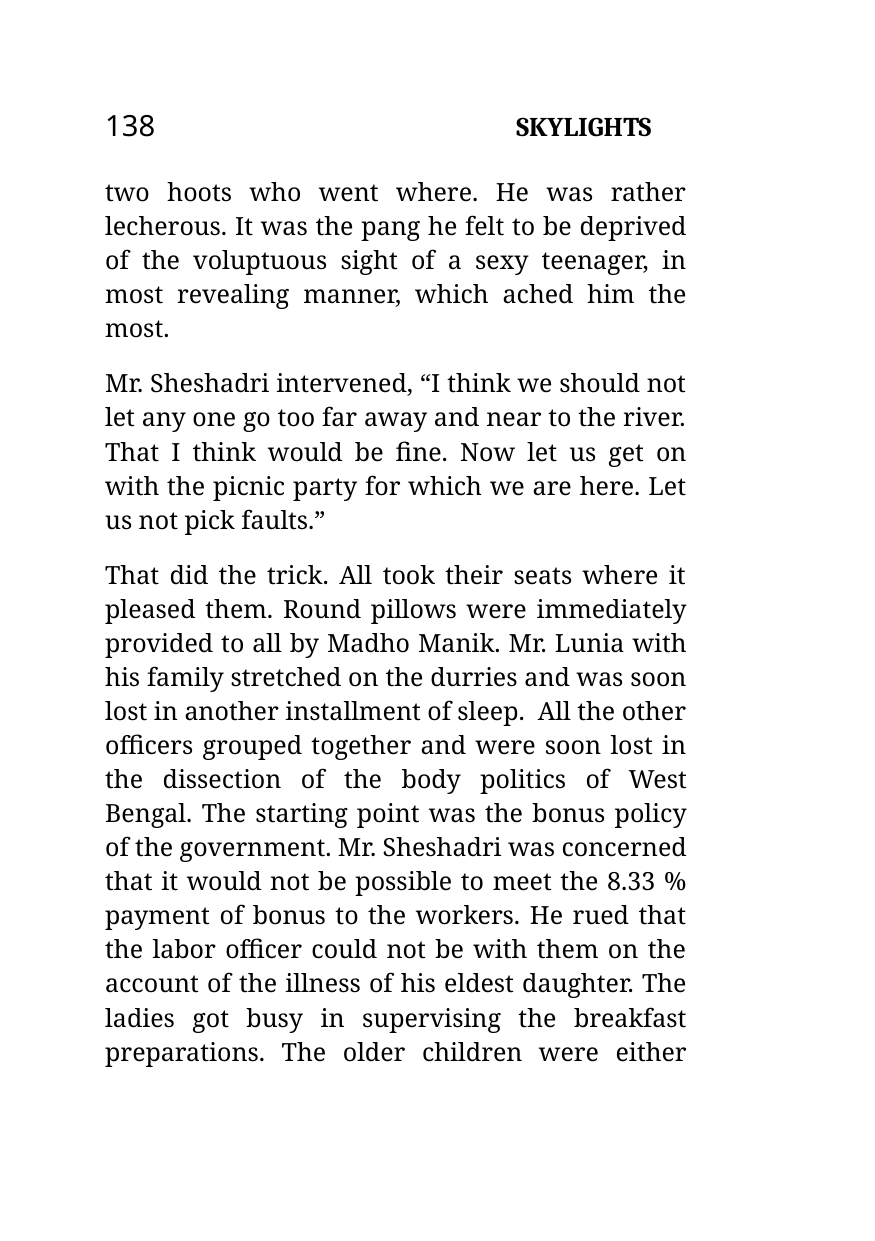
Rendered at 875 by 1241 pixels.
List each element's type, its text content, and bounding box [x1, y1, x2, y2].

text Mr. Sheshadri intervened, “I think we should not let any one go too far away and near to the river. That I think would be fine. Now let us get on with the picnic party for which we are here. Let us not pick faults.” [105, 366, 687, 536]
text That did the trick. All took their seats where it pleased them. Round pillows were immediately provided to all by Madho Manik. Mr. Lunia with his family stretched on the durries and was soon lost in another installment of sleep. All the other officers grouped together and were soon lost in the dissection of the body politics of West Bengal. The starting point was the bonus policy of the government. Mr. Sheshadri was concerned that it would not be possible to meet the 8.33 % payment of bonus to the workers. He rued that the labor officer could not be with them on the account of the illness of his eldest daughter. The ladies got busy in supervising the breakfast preparations. The older children were either [105, 557, 687, 1068]
text two hoots who went where. He was rather lecherous. It was the pang he felt to be deprived of the voluptuous sight of a sexy teenager, in most revealing manner, which ached him the most. [105, 175, 687, 345]
